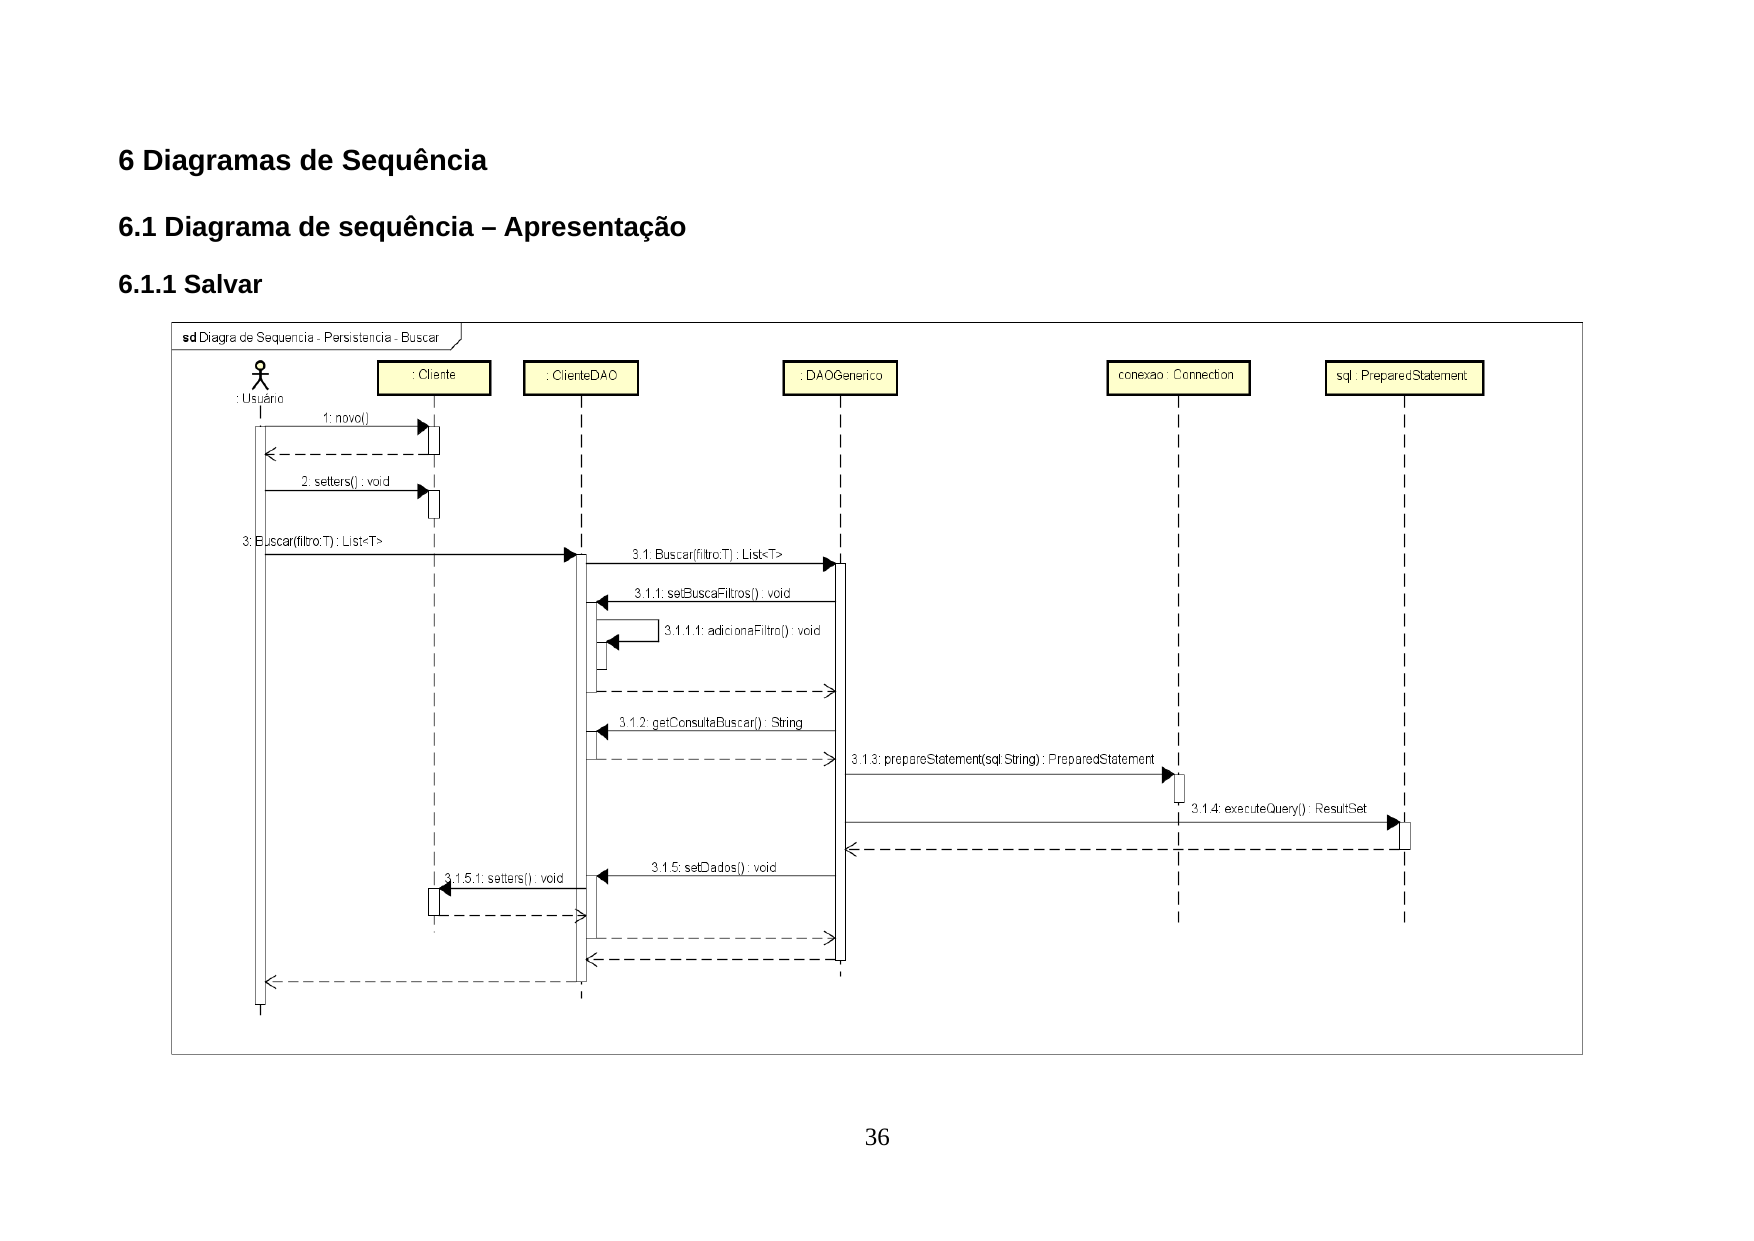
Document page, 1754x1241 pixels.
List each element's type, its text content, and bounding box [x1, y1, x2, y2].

subtitle 6.1.1 Salvar [118, 269, 1636, 299]
subtitle 6 Diagramas de Sequência [118, 143, 1636, 177]
subtitle 6.1 Diagrama de sequência – Apresentação [118, 210, 1636, 242]
picture [161, 311, 1593, 1064]
